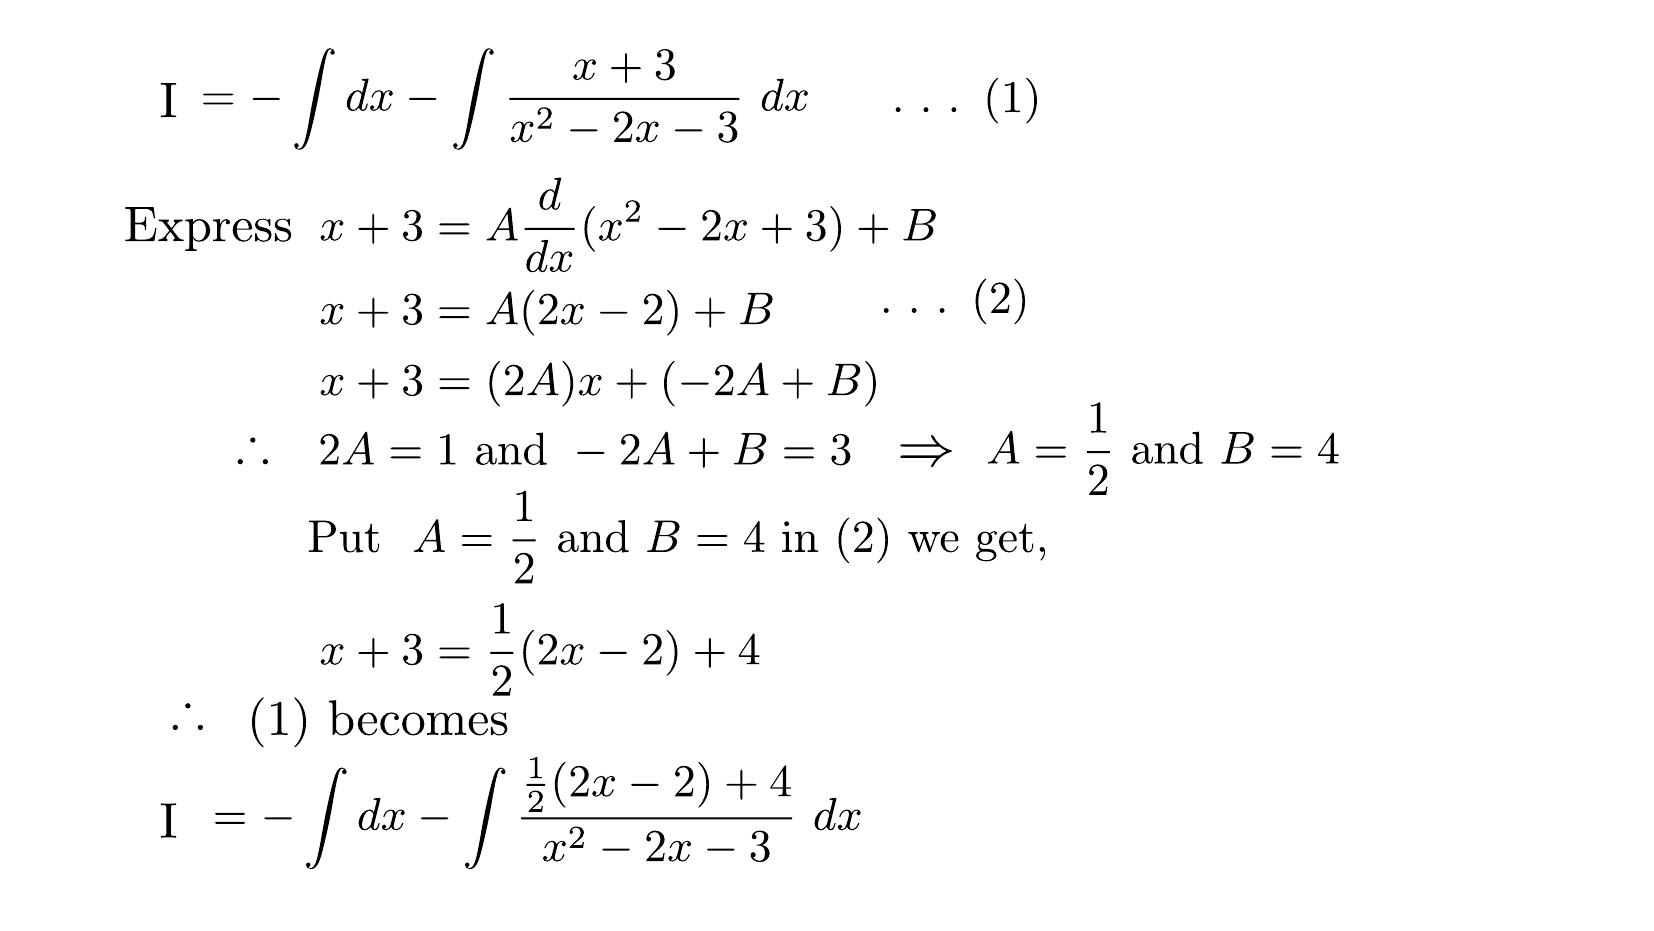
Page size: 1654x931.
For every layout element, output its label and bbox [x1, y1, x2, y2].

text_box [214, 756, 861, 870]
text_box [249, 697, 508, 748]
text_box [320, 289, 773, 336]
text_box [237, 437, 268, 465]
text_box [893, 77, 1037, 124]
text_box [900, 435, 952, 468]
text_box [320, 602, 760, 696]
text_box [125, 207, 292, 251]
text_box [172, 703, 204, 731]
text_box [160, 803, 177, 838]
text_box [882, 278, 1026, 325]
text_box [160, 82, 177, 118]
text_box [320, 431, 851, 469]
text_box [320, 177, 936, 273]
text_box [320, 360, 876, 407]
text_box [308, 402, 1339, 584]
text_box [202, 48, 808, 150]
title [47, 36, 1607, 886]
